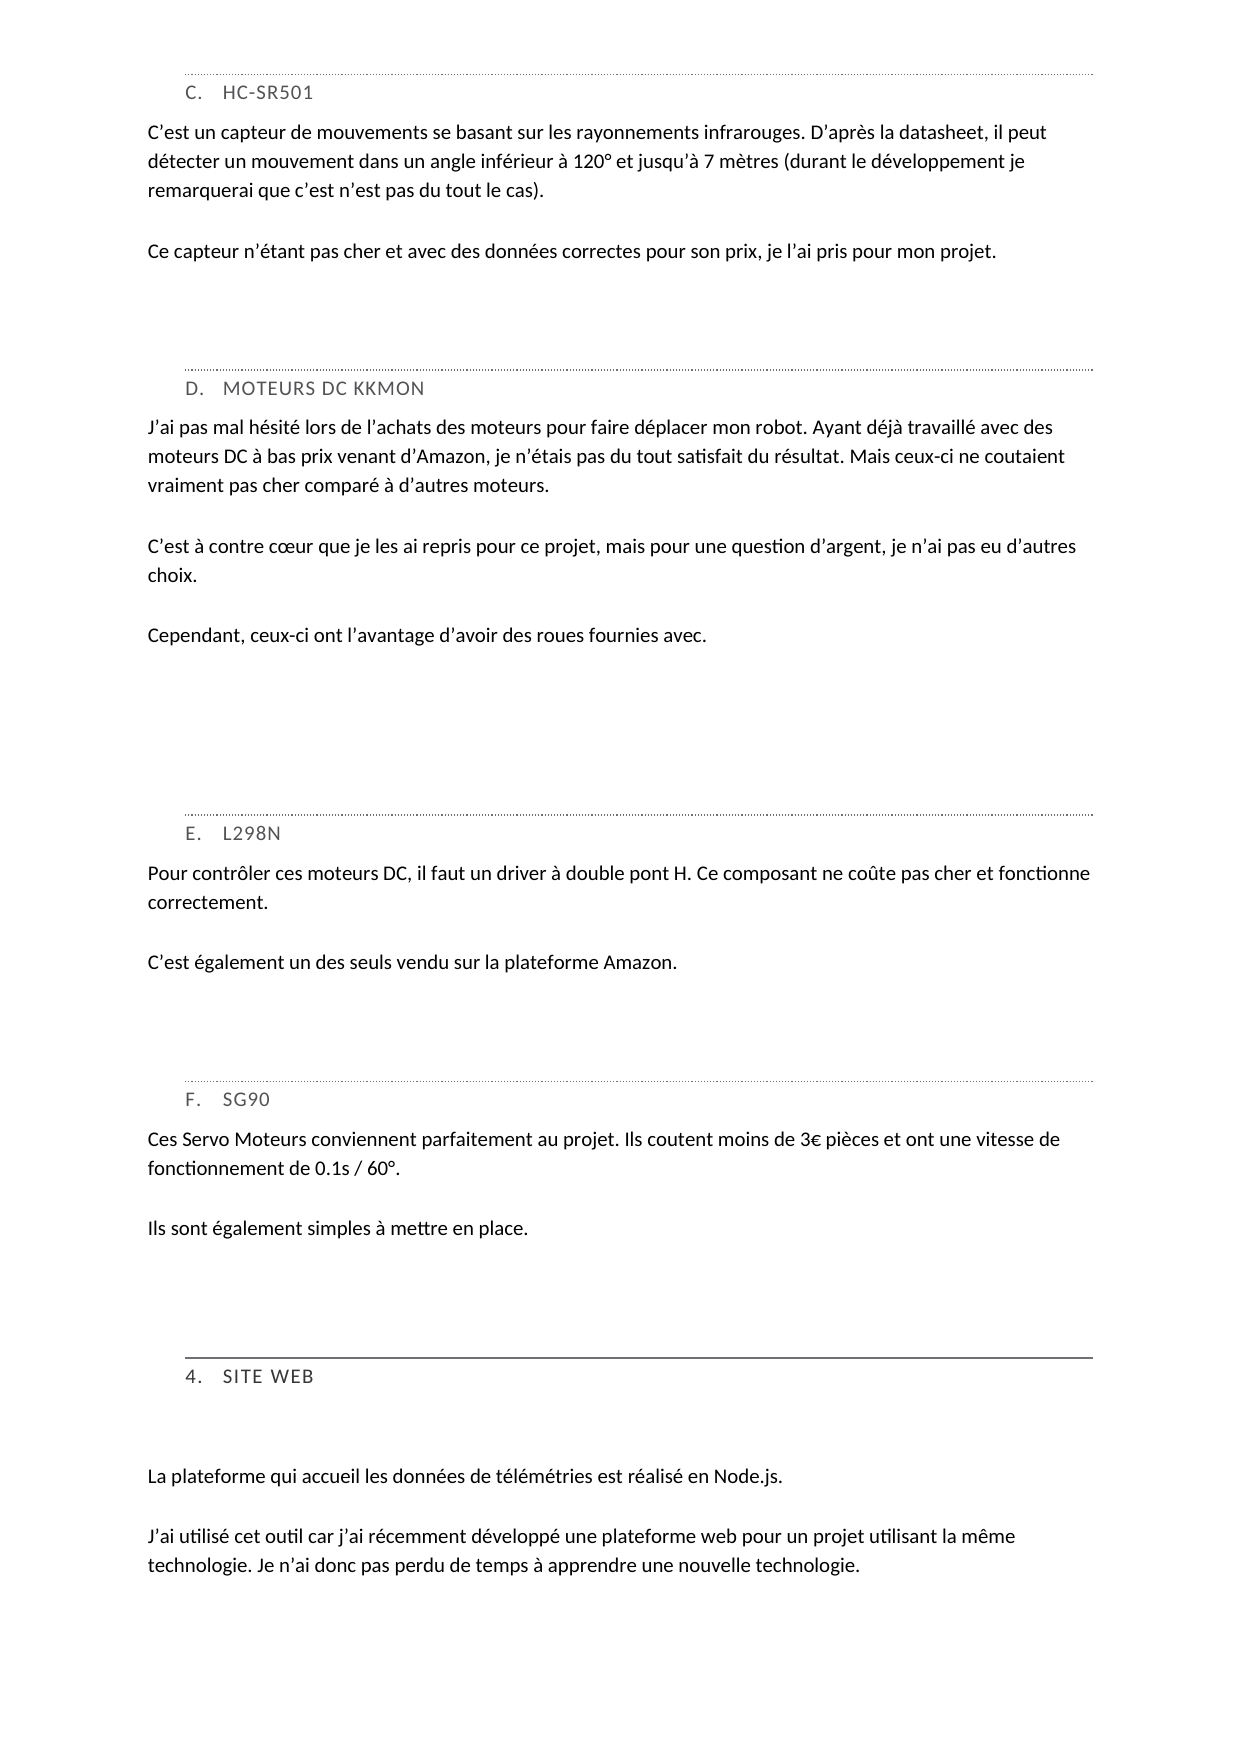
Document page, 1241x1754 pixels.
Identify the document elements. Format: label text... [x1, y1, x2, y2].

text C’est également un des seuls vendu sur la plateforme Amazon. [148, 949, 1093, 975]
text Ces Servo Moteurs conviennent parfaitement au projet. Ils coutent moins de 3€ pièces et ont une vitesse de fonctionnement de 0.1s / 60°. [148, 1126, 1093, 1180]
text J’ai utilisé cet outil car j’ai récemment développé une plateforme web pour un projet utilisant la même technologie. Je n’ai donc pas perdu de temps à apprendre une nouvelle technologie. [148, 1523, 1093, 1578]
list moteurs DC kkmon [185, 369, 1093, 400]
text Ce capteur n’étant pas cher et avec des données correctes pour son prix, je l’ai pris pour mon projet. [148, 238, 1093, 263]
text Cependant, ceux-ci ont l’avantage d’avoir des roues fournies avec. [148, 623, 1093, 648]
list SG90 [185, 1081, 1093, 1112]
list L298N [185, 814, 1093, 846]
text C’est un capteur de mouvements se basant sur les rayonnements infrarouges. D’après la datasheet, il peut détecter un mouvement dans un angle inférieur à 120° et jusqu’à 7 mètres (durant le développement je remarquerai que c’est n’est pas du tout le cas). [148, 119, 1093, 203]
text Ils sont également simples à mettre en place. [148, 1215, 1093, 1241]
text Pour contrôler ces moteurs DC, il faut un driver à double pont H. Ce composant ne coûte pas cher et fonctionne correctement. [148, 860, 1093, 914]
text La plateforme qui accueil les données de télémétries est réalisé en Node.js. [148, 1463, 1093, 1488]
text C’est à contre cœur que je les ai repris pour ce projet, mais pour une question d’argent, je n’ai pas eu d’autres choix. [148, 533, 1093, 588]
list Site web [185, 1359, 1093, 1388]
list HC-SR501 [185, 74, 1093, 105]
text J’ai pas mal hésité lors de l’achats des moteurs pour faire déplacer mon robot. Ayant déjà travaillé avec des moteurs DC à bas prix venant d’Amazon, je n’étais pas du tout satisfait du résultat. Mais ceux-ci ne coutaient vraiment pas cher comparé à d’autres moteurs. [148, 414, 1093, 498]
